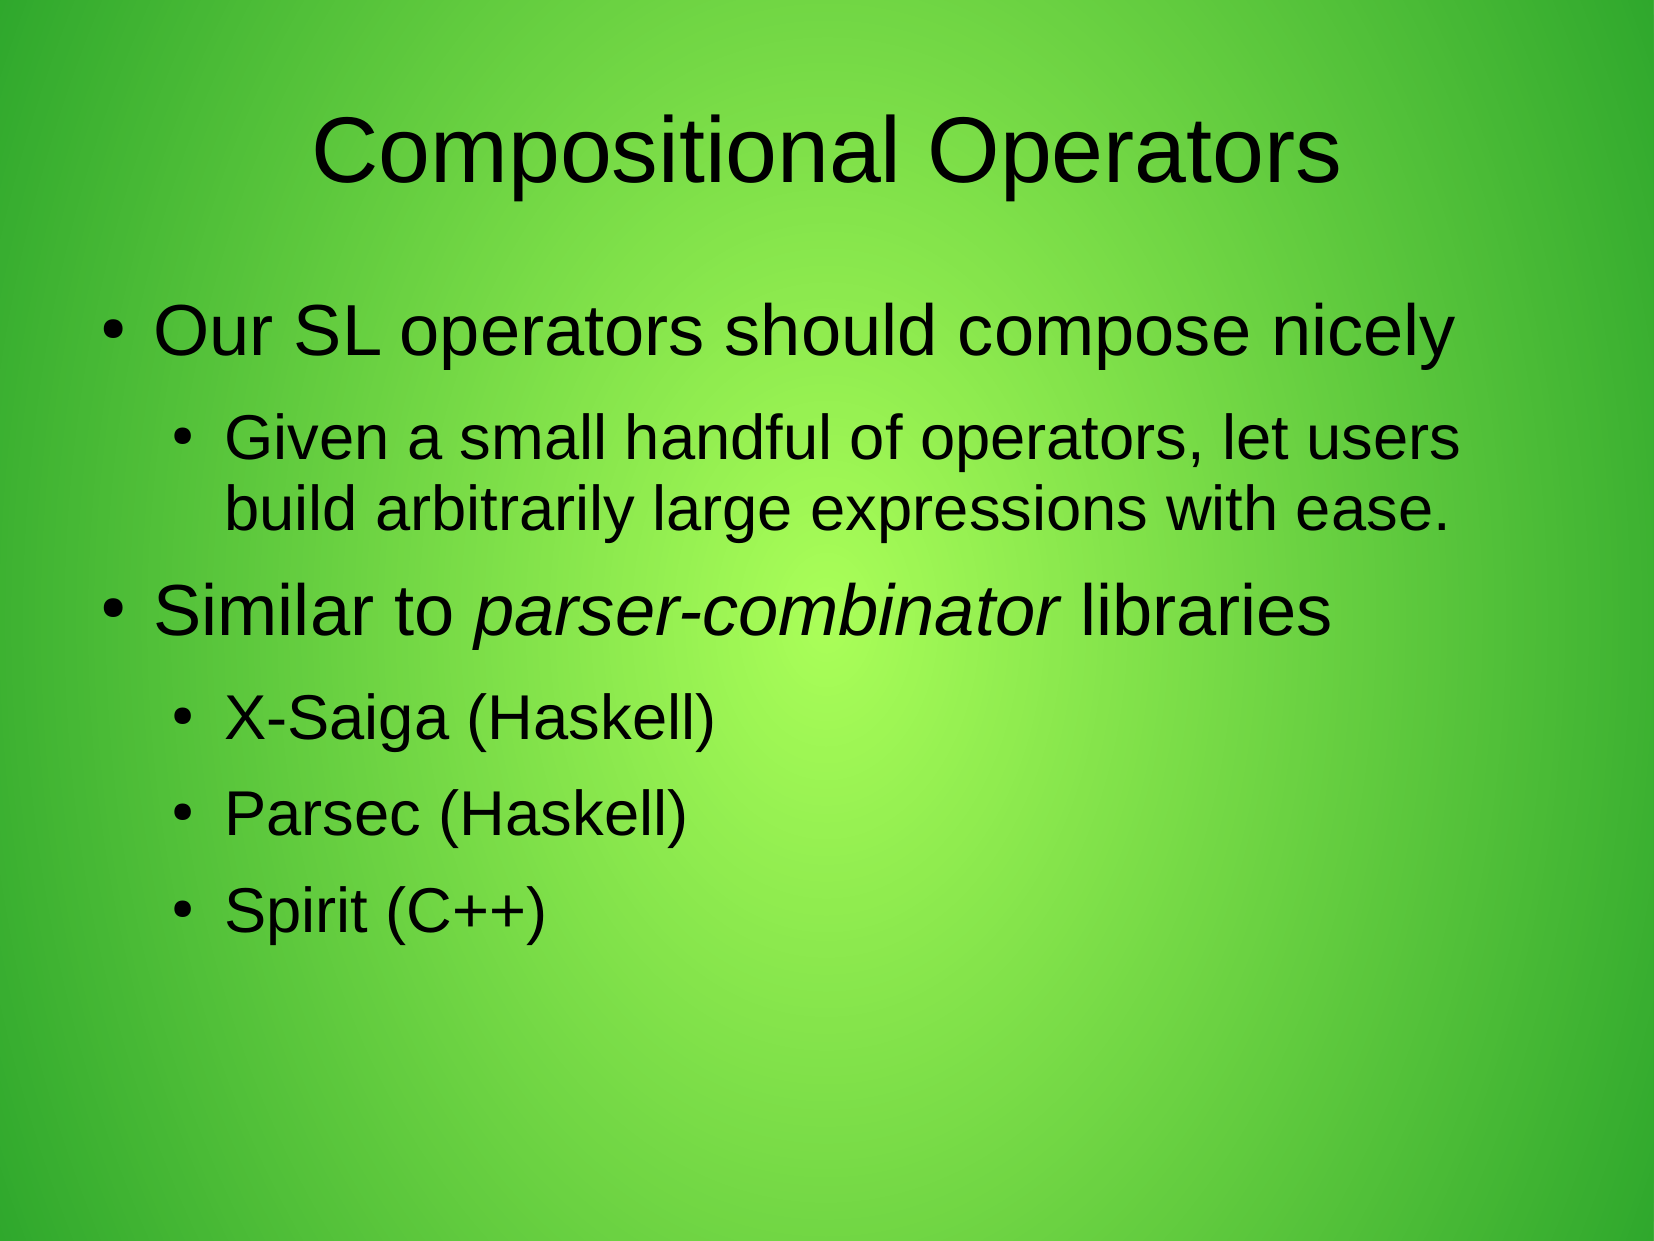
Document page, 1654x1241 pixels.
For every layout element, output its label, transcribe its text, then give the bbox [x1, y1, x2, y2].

title Compositional Operators [82, 47, 1571, 252]
list Our SL operators should compose nicely Given a small handful of operators, let users build arbitrarily large expressions with ease. Similar to parser-combinator libraries X-Saiga (Haskell) Parsec (Haskell) Spirit (C++) [82, 290, 1571, 1010]
